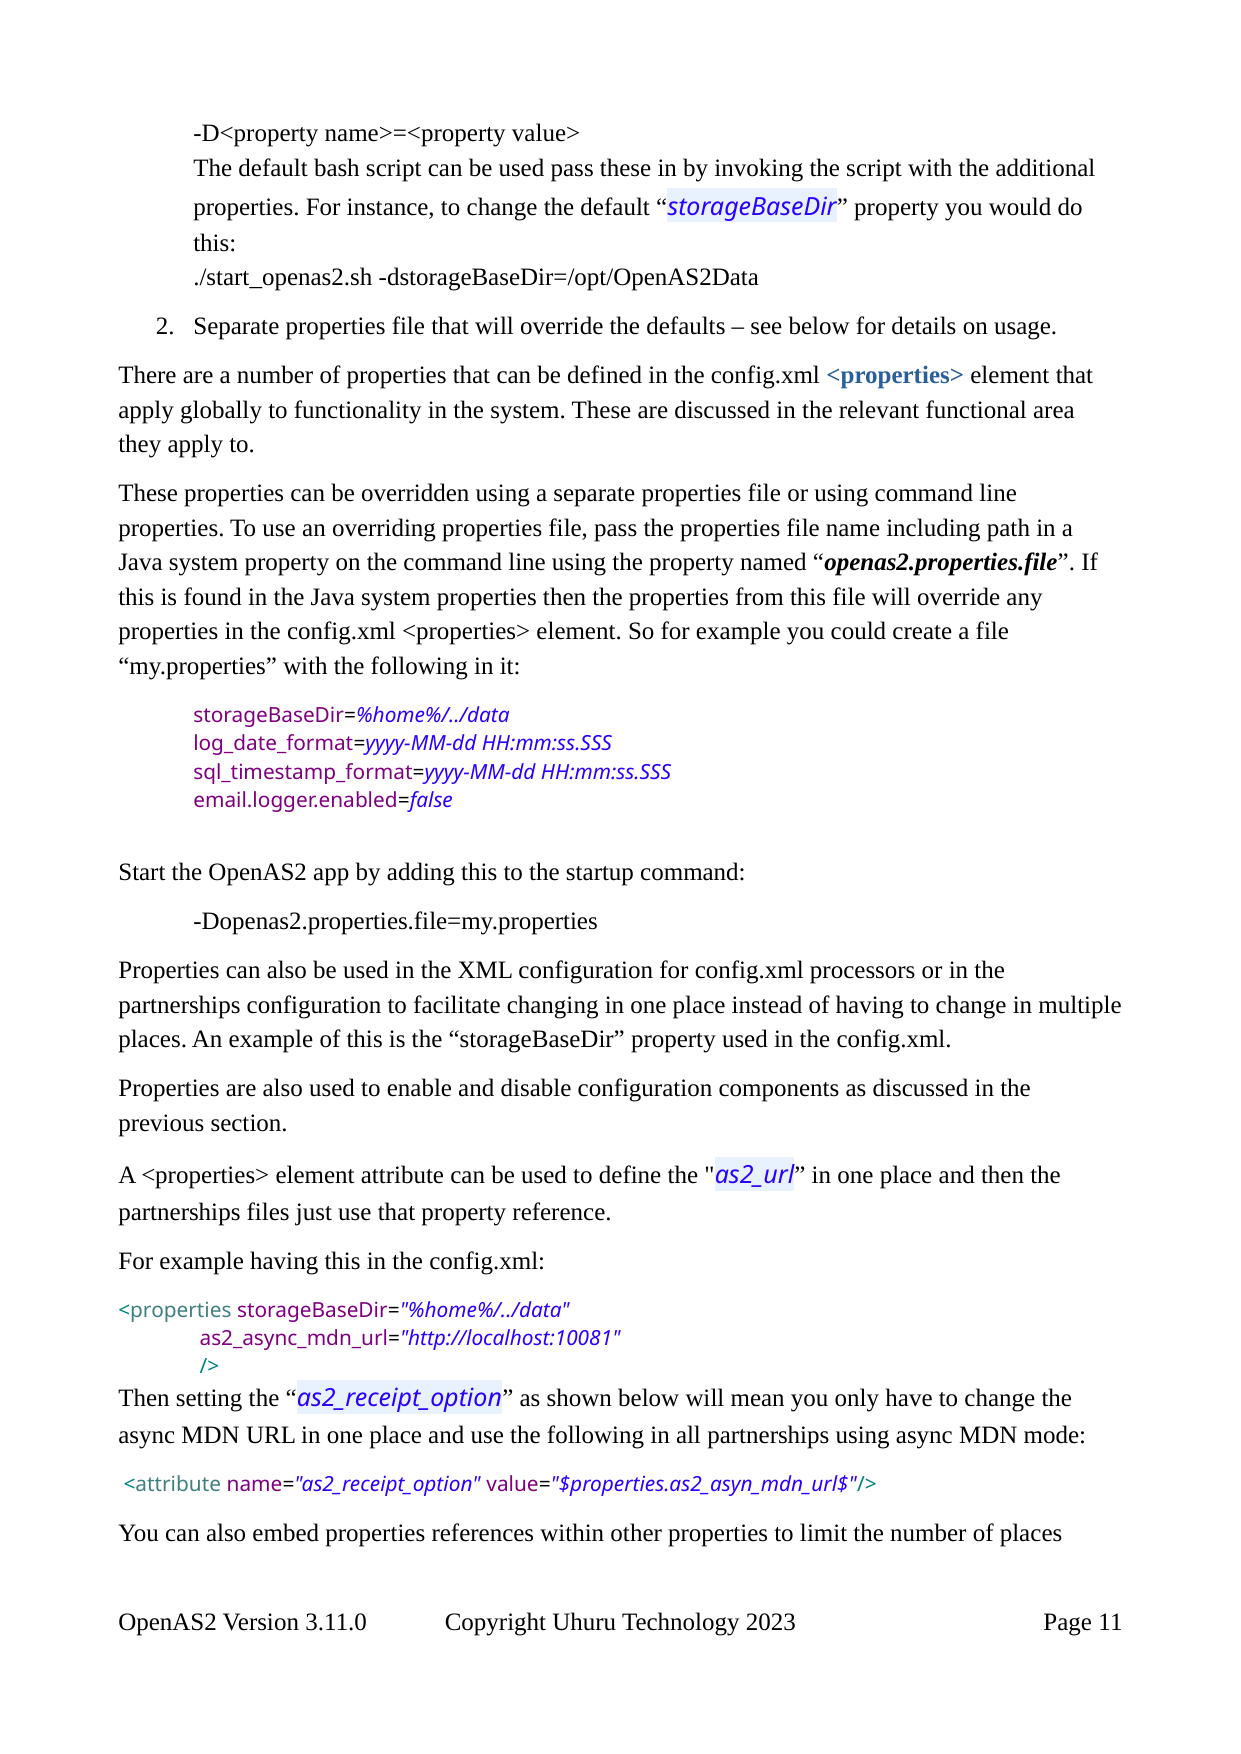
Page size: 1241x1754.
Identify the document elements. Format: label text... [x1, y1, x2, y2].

list -D<property name>=<property value> The default bash script can be used pass these in by invoking the script with the additional properties. For instance, to change the default “storageBaseDir” property you would do this: ./start_openas2.sh -dstorageBaseDir=/opt/OpenAS2Data [156, 118, 1122, 291]
text -Dopenas2.properties.file=my.properties [193, 906, 1122, 935]
text /> [118, 1352, 1122, 1380]
text There are a number of properties that can be defined in the config.xml <properties> element that apply globally to functionality in the system. These are discussed in the relevant functional area they apply to. [118, 361, 1122, 458]
text log_date_format=yyyy-MM-dd HH:mm:ss.SSS [193, 728, 1122, 757]
text A <properties> element attribute can be used to define the "as2_url” in one place and then the partnerships files just use that property reference. [118, 1157, 1122, 1225]
text sql_timestamp_format=yyyy-MM-dd HH:mm:ss.SSS [193, 757, 1122, 785]
list Separate properties file that will override the defaults – see below for details on usage. [156, 311, 1122, 340]
text Properties can also be used in the XML configuration for config.xml processors or in the partnerships configuration to facilitate changing in one place instead of having to change in multiple places. An example of this is the “storageBaseDir” property used in the config.xml. [118, 955, 1122, 1053]
text These properties can be overridden using a separate properties file or using command line properties. To use an overriding properties file, pass the properties file name including path in a Java system property on the command line using the property named “openas2.properties.file”. If this is found in the Java system properties then the properties from this file will override any properties in the config.xml <properties> element. So for example you could create a file “my.properties” with the following in it: [118, 478, 1122, 680]
text <properties storageBaseDir="%home%/../data" [118, 1295, 1122, 1323]
text storageBaseDir=%home%/../data [193, 700, 1122, 728]
text For example having this in the config.xml: [118, 1246, 1122, 1274]
text Properties are also used to enable and disable configuration components as discussed in the previous section. [118, 1073, 1122, 1137]
text email.logger.enabled=false [193, 785, 1122, 814]
text Then setting the “as2_receipt_option” as shown below will mean you only have to change the async MDN URL in one place and use the following in all partnerships using async MDN mode: [118, 1380, 1122, 1449]
text Start the OpenAS2 app by adding this to the startup command: [118, 857, 1122, 886]
text as2_async_mdn_url="http://localhost:10081" [118, 1323, 1122, 1352]
text <attribute name="as2_receipt_option" value="$properties.as2_asyn_mdn_url$"/> [118, 1469, 1122, 1497]
text You can also embed properties references within other properties to limit the number of places [118, 1518, 1122, 1546]
